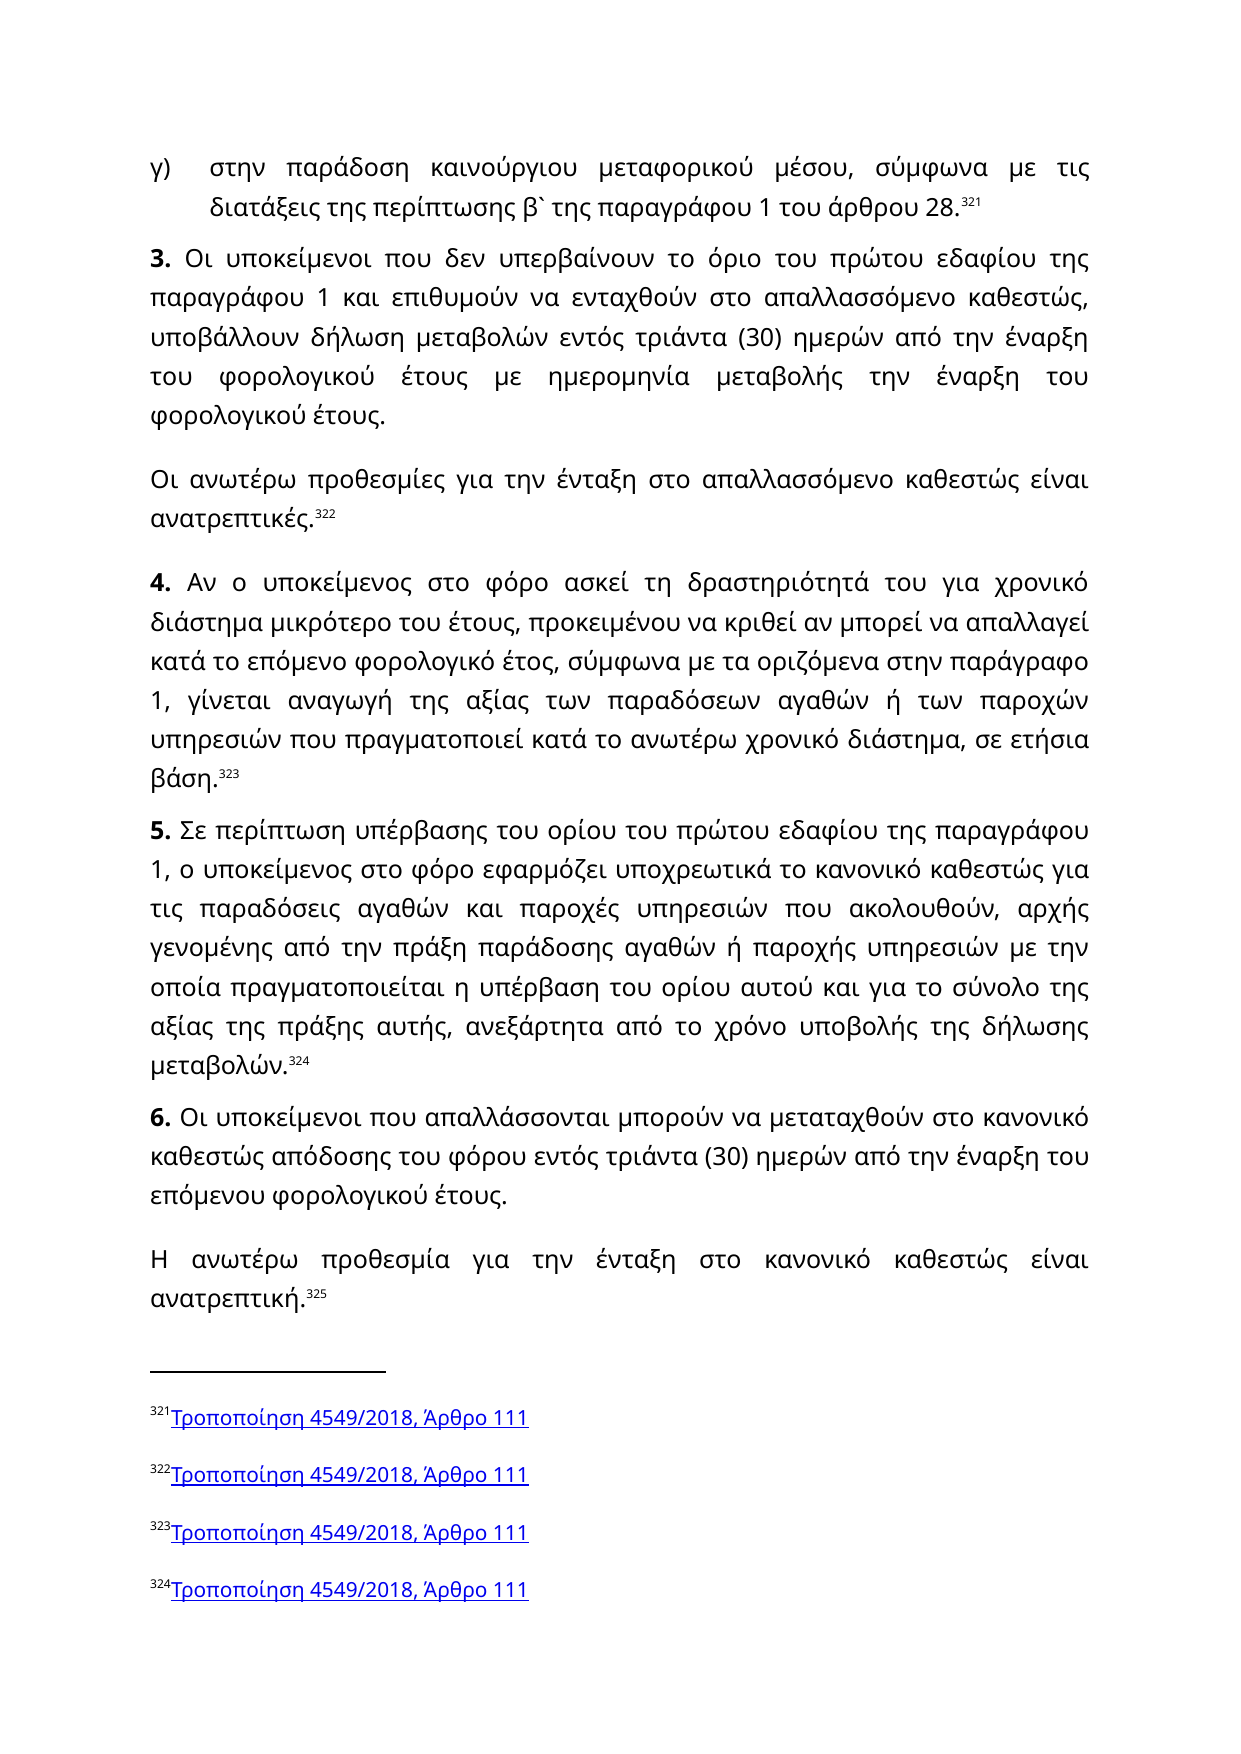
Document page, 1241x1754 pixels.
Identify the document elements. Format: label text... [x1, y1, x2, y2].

text Οι ανωτέρω προθεσμίες για την ένταξη στο απαλλασσόμενο καθεστώς είναι ανατρεπτικές. [150, 462, 1090, 535]
text 5. Σε περίπτωση υπέρβασης του ορίου του πρώτου εδαφίου της παραγράφου 1, ο υποκείμενος στο φόρο εφαρμόζει υποχρεωτικά το κανονικό καθεστώς για τις παραδόσεις αγαθών και παροχές υπηρεσιών που ακολουθούν, αρχής γενομένης από την πράξη παράδοσης αγαθών ή παροχής υπηρεσιών με την οποία πραγματοποιείται η υπέρβαση του ορίου αυτού και για το σύνολο της αξίας της πράξης αυτής, ανεξάρτητα από το χρόνο υποβολής της δήλωσης μεταβολών. [150, 812, 1090, 1082]
text Η ανωτέρω προθεσμία για την ένταξη στο κανονικό καθεστώς είναι ανατρεπτική. [150, 1242, 1090, 1315]
text Τροποποίηση 4549/2018, Άρθρο 111 [150, 1460, 1090, 1489]
text Τροποποίηση 4549/2018, Άρθρο 111 [150, 1576, 1090, 1604]
text Τροποποίηση 4549/2018, Άρθρο 111 [150, 1403, 1090, 1431]
list γ) στην παράδοση καινούργιου μεταφορικού μέσου, σύμφωνα με τις διατάξεις της περίπτωσης β` της παραγράφου 1 του άρθρου 28. [150, 150, 1090, 223]
text 6. Οι υποκείμενοι που απαλλάσσονται μπορούν να μεταταχθούν στο κανονικό καθεστώς απόδοσης του φόρου εντός τριάντα (30) ημερών από την έναρξη του επόμενου φορολογικού έτους. [150, 1099, 1090, 1212]
text 3. Οι υποκείμενοι που δεν υπερβαίνουν το όριο του πρώτου εδαφίου της παραγράφου 1 και επιθυμούν να ενταχθούν στο απαλλασσόμενο καθεστώς, υποβάλλουν δήλωση μεταβολών εντός τριάντα (30) ημερών από την έναρξη του φορολογικού έτους με ημερομηνία μεταβολής την έναρξη του φορολογικού έτους. [150, 241, 1090, 432]
text 4. Αν ο υποκείμενος στο φόρο ασκεί τη δραστηριότητά του για χρονικό διάστημα μικρότερο του έτους, προκειμένου να κριθεί αν μπορεί να απαλλαγεί κατά το επόμενο φορολογικό έτος, σύμφωνα με τα οριζόμενα στην παράγραφο 1, γίνεται αναγωγή της αξίας των παραδόσεων αγαθών ή των παροχών υπηρεσιών που πραγματοποιεί κατά το ανωτέρω χρονικό διάστημα, σε ετήσια βάση. [150, 565, 1090, 795]
text Τροποποίηση 4549/2018, Άρθρο 111 [150, 1518, 1090, 1546]
